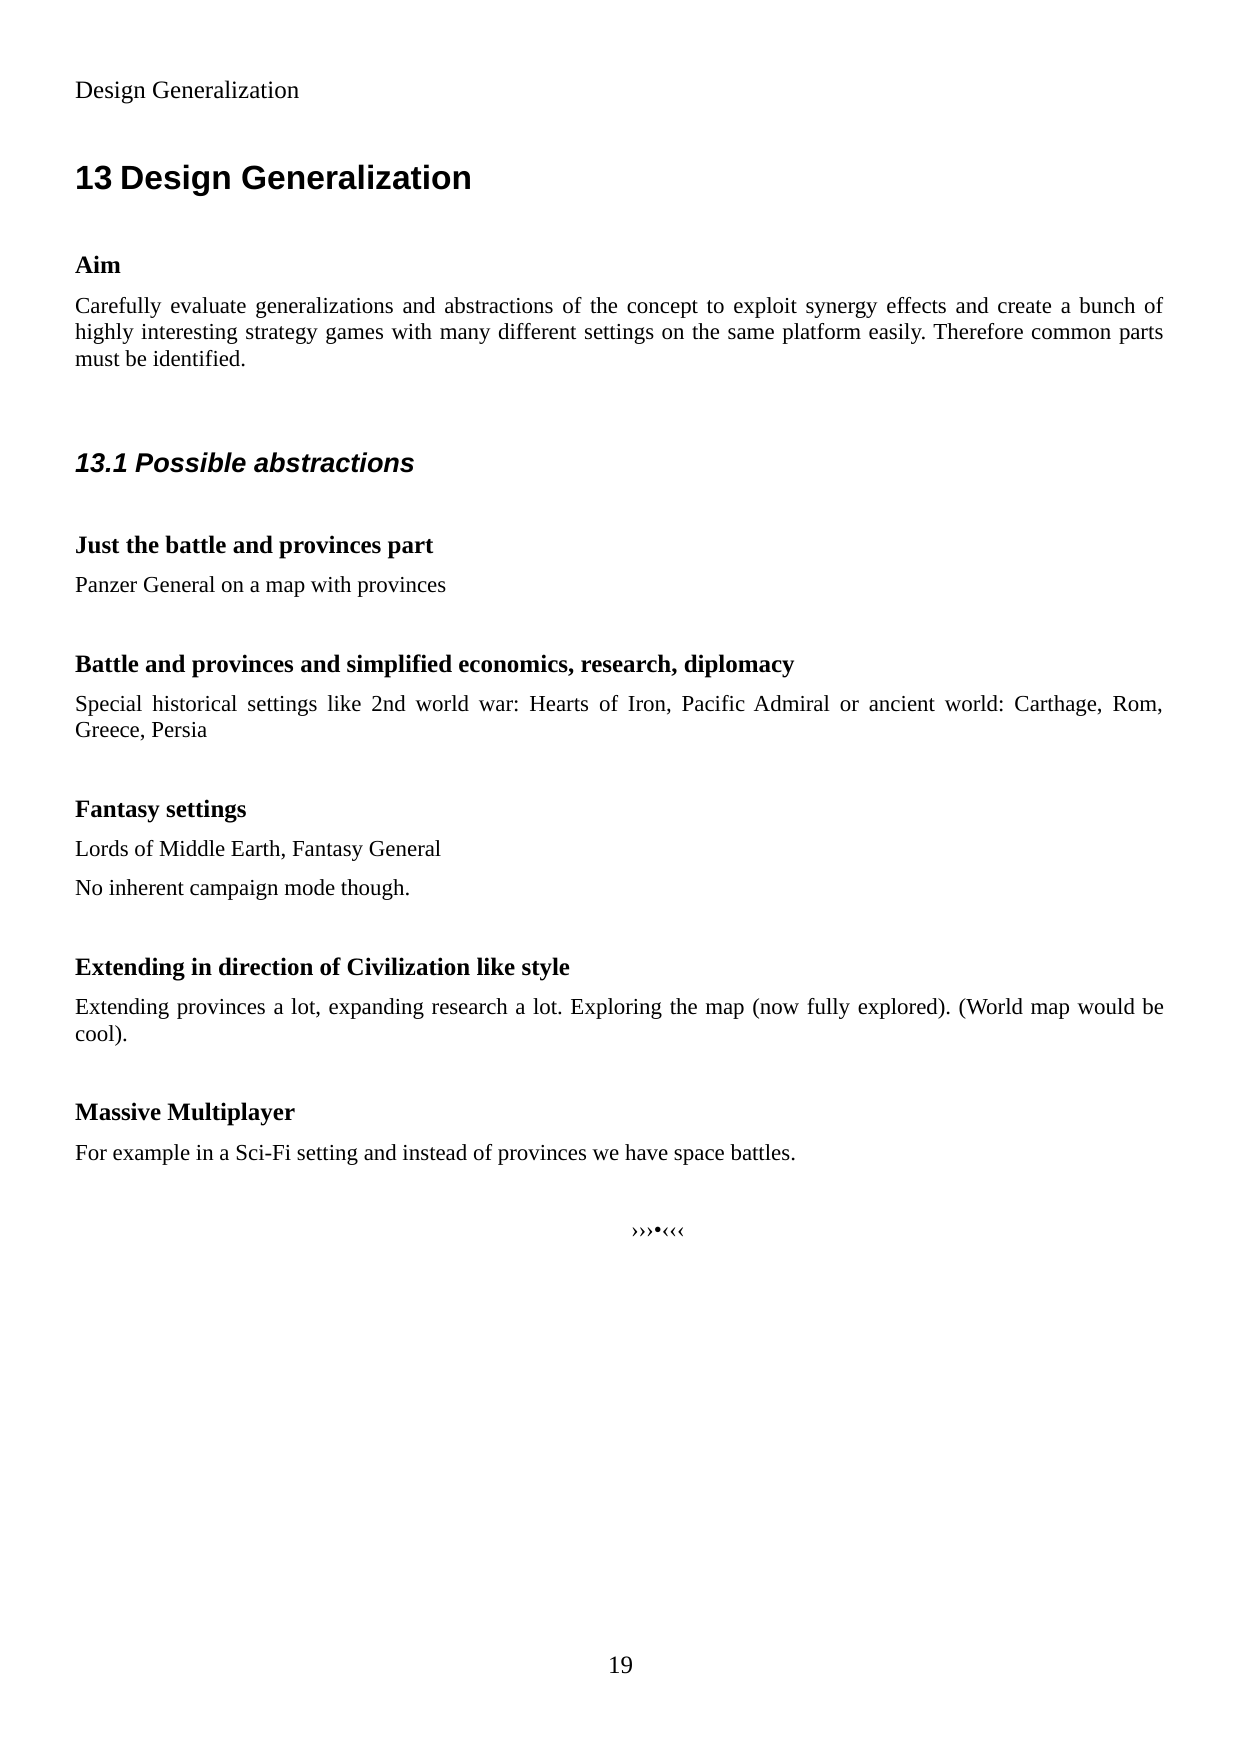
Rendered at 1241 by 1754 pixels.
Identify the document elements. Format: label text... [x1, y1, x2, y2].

text Panzer General on a map with provinces [75, 571, 1166, 597]
text Special historical settings like 2nd world war: Hearts of Iron, Pacific Admiral or ancient world: Carthage, Rom, Greece, Persia [75, 690, 1166, 743]
text Carefully evaluate generalizations and abstractions of the concept to exploit synergy effects and create a bunch of highly interesting strategy games with many different settings on the same platform easily. Therefore common parts must be identified. [75, 292, 1166, 371]
text Extending in direction of Civilization like style [75, 952, 1166, 981]
text Aim [75, 251, 1166, 279]
text Lords of Middle Earth, Fantasy General [75, 835, 1166, 862]
text No inherent campaign mode though. [75, 874, 1166, 901]
subtitle Possible abstractions [75, 447, 1166, 478]
list ›››•‹‹‹ [112, 1216, 1166, 1243]
text Battle and provinces and simplified economics, research, diplomacy [75, 649, 1166, 678]
subtitle Design Generalization [75, 158, 1166, 197]
text For example in a Sci-Fi setting and instead of provinces we have space battles. [75, 1138, 1166, 1165]
text Extending provinces a lot, expanding research a lot. Exploring the map (now fully explored). (World map would be cool). [75, 993, 1166, 1046]
text Just the battle and provinces part [75, 530, 1166, 559]
text Fantasy settings [75, 794, 1166, 823]
text Massive Multiplayer [75, 1097, 1166, 1126]
